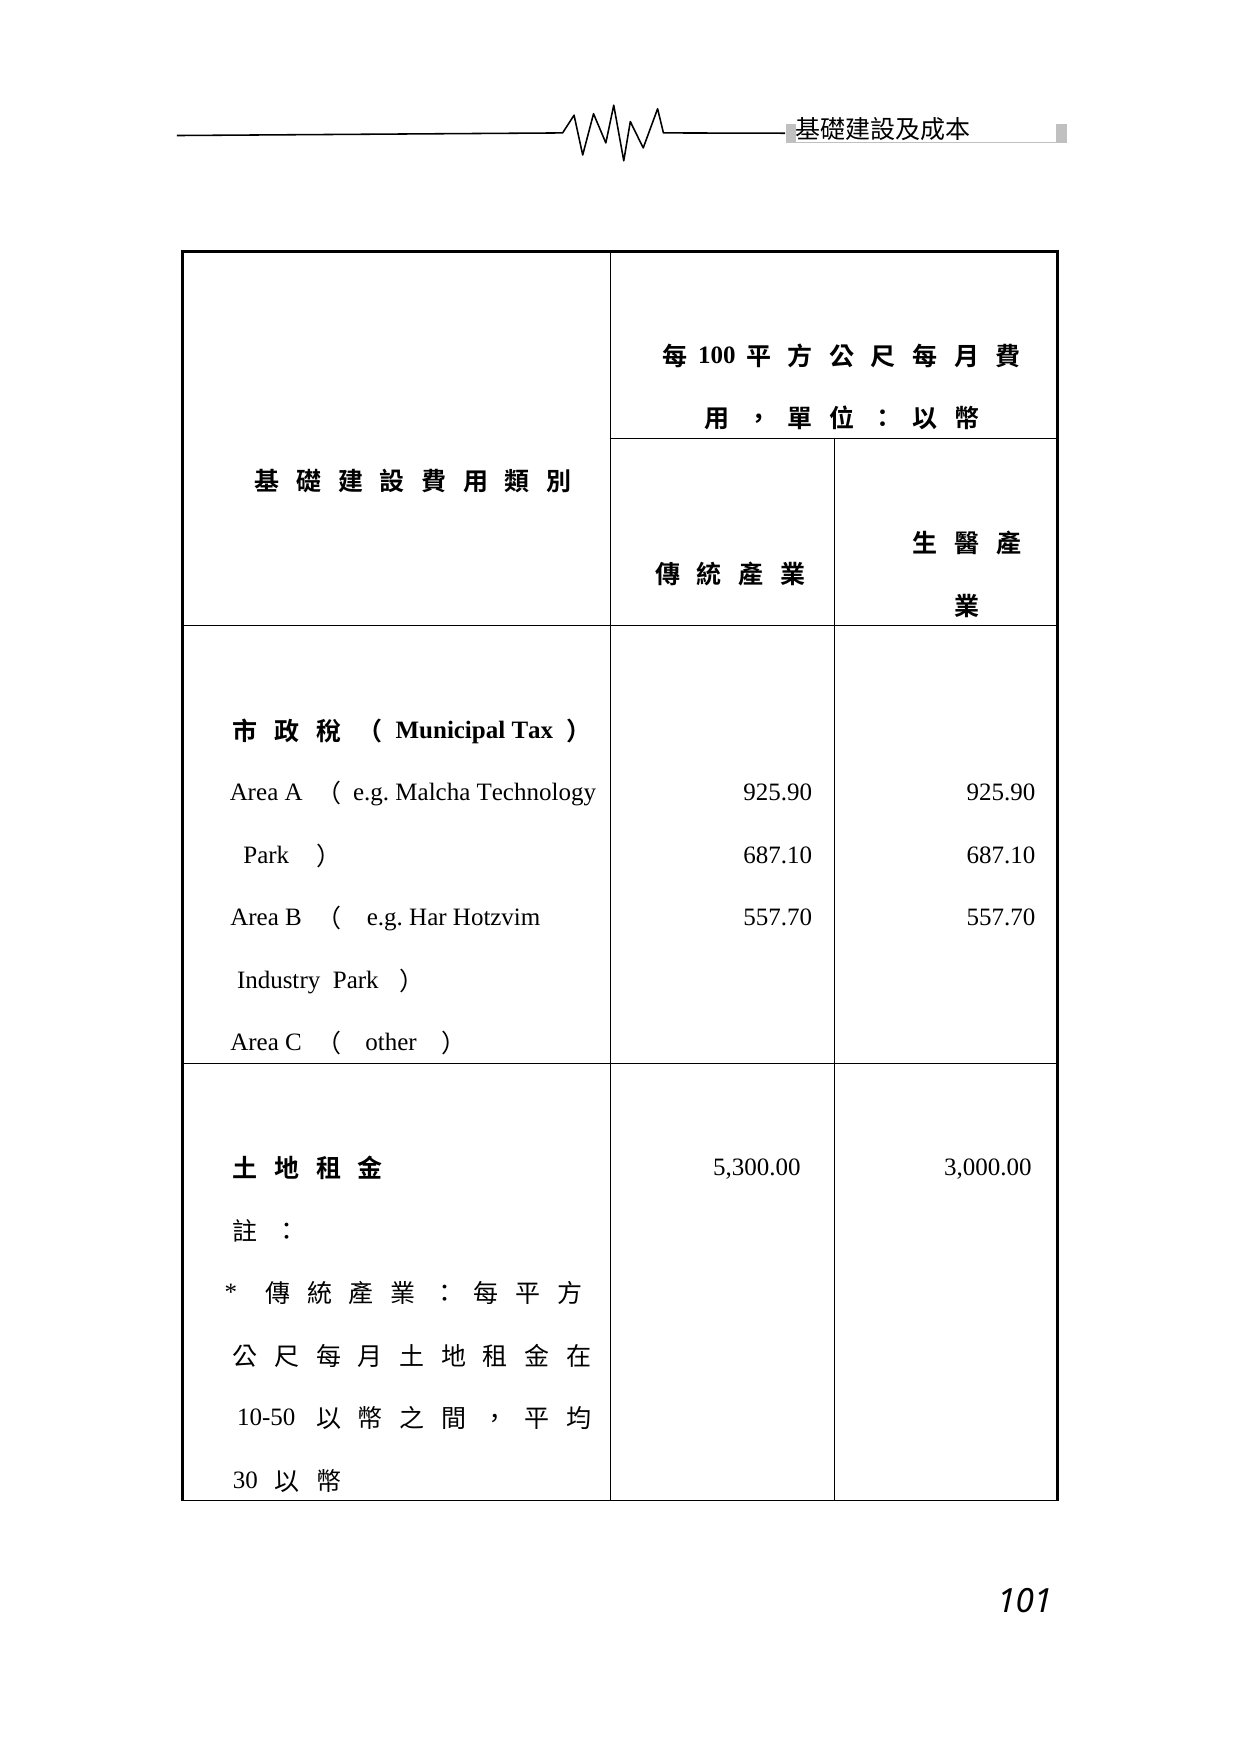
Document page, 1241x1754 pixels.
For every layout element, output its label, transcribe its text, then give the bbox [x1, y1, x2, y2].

table_cell 3,000.00 [835, 1064, 1056, 1500]
table_cell 5,300.00 [611, 1064, 834, 1500]
table_cell 土地租金 註： * 傳統產業：每平方公尺每月土地租金在10-50以幣之間，平均30以幣 [184, 1064, 610, 1500]
table_cell 925.90 687.10 557.70 [611, 626, 834, 1063]
table_cell 傳統產業 [611, 439, 834, 625]
table_cell 925.90 687.10 557.70 [835, 626, 1056, 1063]
table_cell 生醫產業 [835, 439, 1056, 625]
table_cell 市政稅（Municipal Tax） Area A（e.g. Malcha Technology Park） Area B（e.g. Har Hotzvim Industry Park） Area C（other） [184, 626, 610, 1063]
table_header 基礎建設費用類別 [184, 253, 610, 625]
table_header 每100平方公尺每月費用，單位：以幣 [611, 253, 1056, 438]
